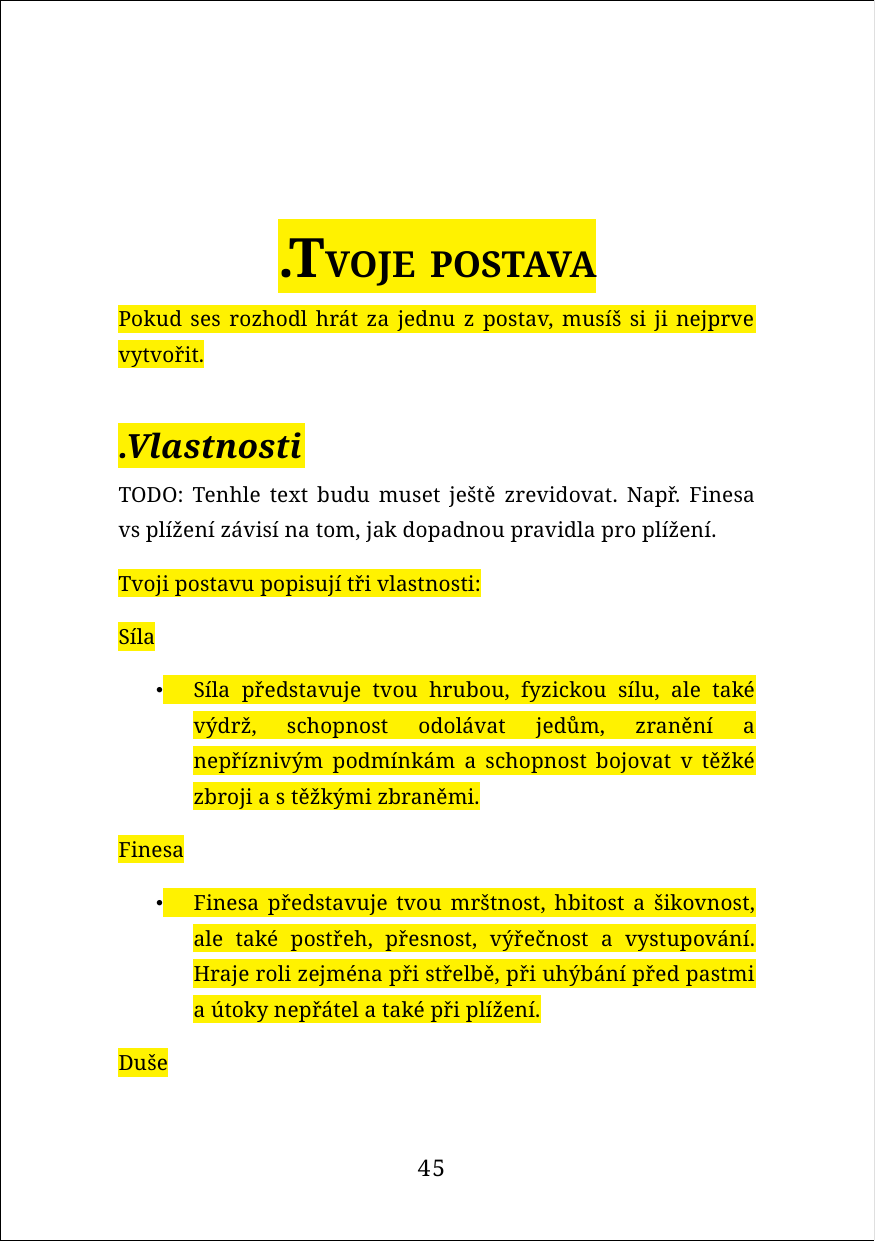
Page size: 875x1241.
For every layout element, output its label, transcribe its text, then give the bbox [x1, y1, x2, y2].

list Síla představuje tvou hrubou, fyzickou sílu, ale také výdrž, schopnost odolávat jedům, zranění a nepříznivým podmínkám a schopnost bojovat v těžké zbroji a s těžkými zbraněmi. [156, 675, 756, 810]
text Síla [118, 622, 756, 651]
text TODO: Tenhle text budu muset ještě zrevidovat. Např. Finesa vs plížení závisí na tom, jak dopadnou pravidla pro plížení. [118, 480, 756, 544]
text Duše [118, 1048, 756, 1077]
subtitle .Vlastnosti [118, 423, 756, 468]
text Pokud ses rozhodl hrát za jednu z postav, musíš si ji nejprve vytvořit. [118, 304, 756, 368]
list Finesa představuje tvou mrštnost, hbitost a šikovnost, ale také postřeh, přesnost, výřečnost a vystupování. Hraje roli zejména při střelbě, při uhýbání před pastmi a útoky nepřátel a také při plížení. [156, 888, 756, 1023]
subtitle .Tvoje postava [118, 219, 756, 293]
text Tvoji postavu popisují tři vlastnosti: [118, 569, 756, 597]
text Finesa [118, 835, 756, 863]
